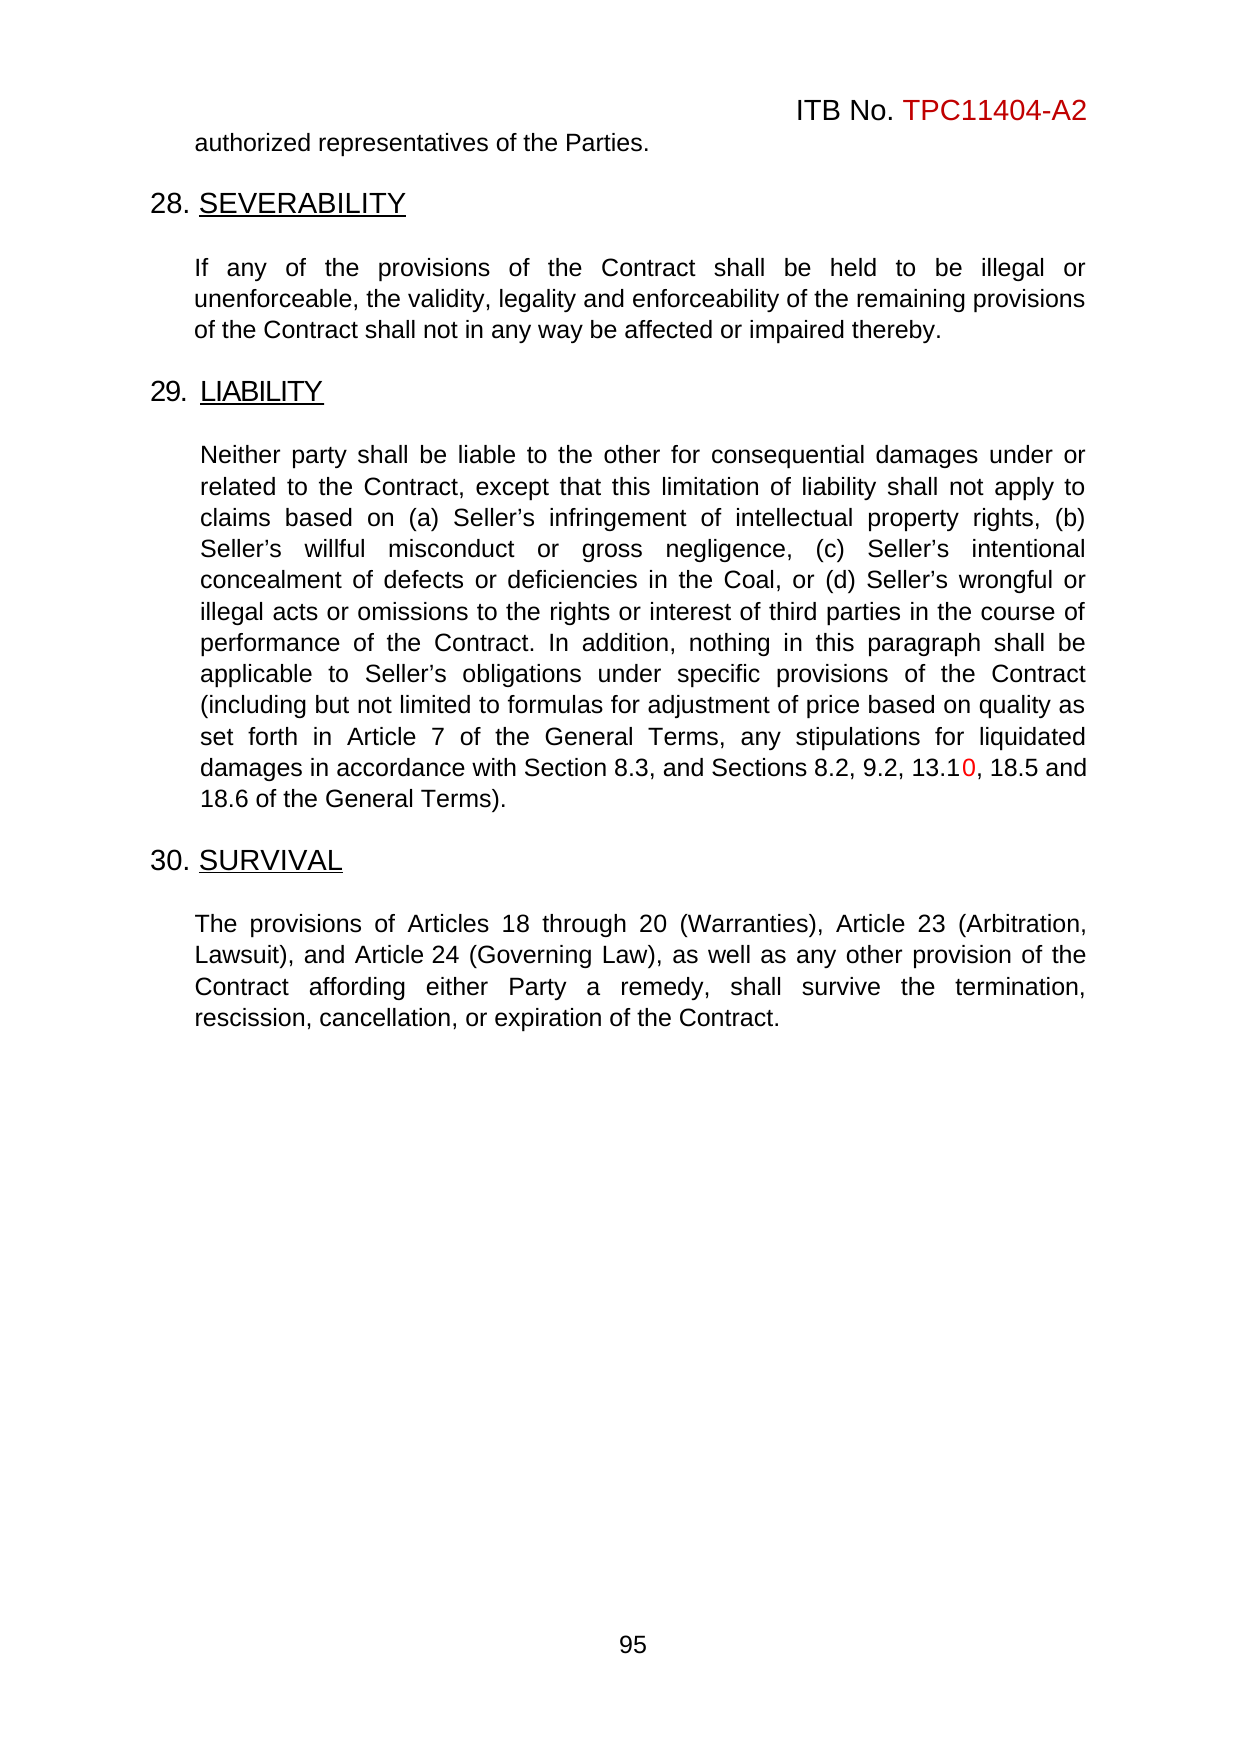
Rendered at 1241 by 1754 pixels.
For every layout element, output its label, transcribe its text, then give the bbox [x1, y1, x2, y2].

text Neither party shall be liable to the other for consequential damages under or related to the Contract, except that this limitation of liability shall not apply to claims based on (a) Seller’s infringement of intellectual property rights, (b) Seller’s willful misconduct or gross negligence, (c) Seller’s intentional concealment of defects or deficiencies in the Coal, or (d) Seller’s wrongful or illegal acts or omissions to the rights or interest of third parties in the course of performance of the Contract. In addition, nothing in this paragraph shall be applicable to Seller’s obligations under specific provisions of the Contract (including but not limited to formulas for adjustment of price based on quality as set forth in Article 7 of the General Terms, any stipulations for liquidated damages in accordance with Section 8.3, and Sections 8.2, 9.2, 13.10, 18.5 and 18.6 of the General Terms). [200, 439, 1087, 814]
text 30. SURVIVAL [150, 845, 1192, 876]
text 28. SEVERABILITY [150, 189, 1192, 220]
text 29. LIABILITY [150, 376, 1192, 407]
text The provisions of Articles 18 through 20 (Warranties), Article 23 (Arbitration, Lawsuit), and Article 24 (Governing Law), as well as any other provision of the Contract affording either Party a remedy, shall survive the termination, rescission, cancellation, or expiration of the Contract. [194, 907, 1087, 1032]
text authorized representatives of the Parties. [194, 126, 1087, 157]
text If any of the provisions of the Contract shall be held to be illegal or unenforceable, the validity, legality and enforceability of the remaining provisions of the Contract shall not in any way be affected or impaired thereby. [194, 251, 1087, 345]
